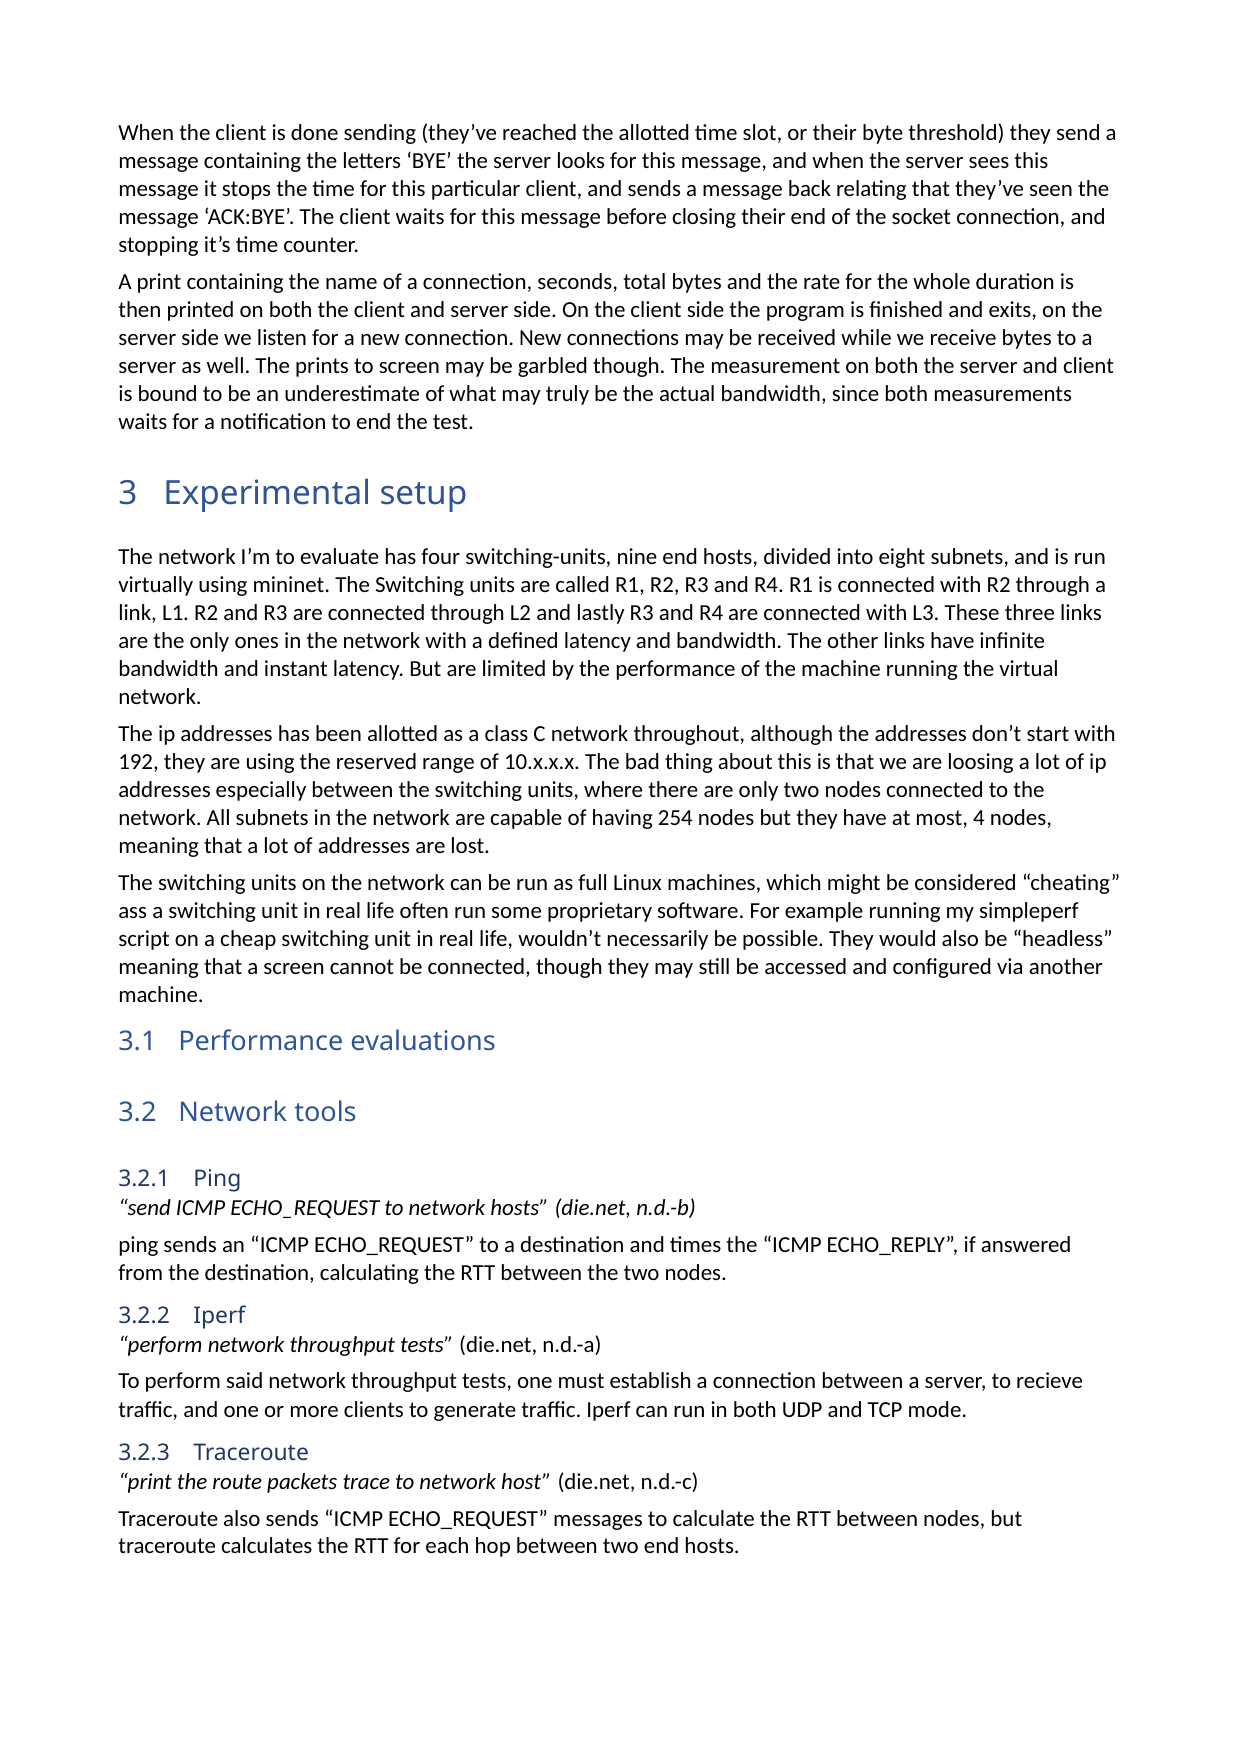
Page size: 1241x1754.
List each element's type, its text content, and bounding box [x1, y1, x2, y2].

text “print the route packets trace to network host” (die.net, n.d.-c) [118, 1467, 1122, 1495]
subtitle Ping [118, 1162, 1122, 1193]
text To perform said network throughput tests, one must establish a connection between a server, to recieve traffic, and one or more clients to generate traffic. Iperf can run in both UDP and TCP mode. [118, 1367, 1122, 1423]
text “perform network throughput tests” (die.net, n.d.-a) [118, 1330, 1122, 1358]
subtitle Experimental setup [118, 469, 1122, 514]
text Traceroute also sends “ICMP ECHO_REQUEST” messages to calculate the RTT between nodes, but traceroute calculates the RTT for each hop between two end hosts. [118, 1504, 1122, 1560]
text The ip addresses has been allotted as a class C network throughout, although the addresses don’t start with 192, they are using the reserved range of 10.x.x.x. The bad thing about this is that we are loosing a lot of ip addresses especially between the switching units, where there are only two nodes connected to the network. All subnets in the network are capable of having 254 nodes but they have at most, 4 nodes, meaning that a lot of addresses are lost. [118, 719, 1122, 859]
text A print containing the name of a connection, seconds, total bytes and the rate for the whole duration is then printed on both the client and server side. On the client side the program is finished and exits, on the server side we listen for a new connection. New connections may be received while we receive bytes to a server as well. The prints to screen may be garbled though. The measurement on both the server and client is bound to be an underestimate of what may truly be the actual bandwidth, since both measurements waits for a notification to end the test. [118, 267, 1122, 435]
text ping sends an “ICMP ECHO_REQUEST” to a destination and times the “ICMP ECHO_REPLY”, if answered from the destination, calculating the RTT between the two nodes. [118, 1230, 1122, 1286]
text The network I’m to evaluate has four switching-units, nine end hosts, divided into eight subnets, and is run virtually using mininet. The Switching units are called R1, R2, R3 and R4. R1 is connected with R2 through a link, L1. R2 and R3 are connected through L2 and lastly R3 and R4 are connected with L3. These three links are the only ones in the network with a defined latency and bandwidth. The other links have infinite bandwidth and instant latency. But are limited by the performance of the machine running the virtual network. [118, 514, 1122, 710]
text “send ICMP ECHO_REQUEST to network hosts” (die.net, n.d.-b) [118, 1193, 1122, 1221]
text When the client is done sending (they’ve reached the allotted time slot, or their byte threshold) they send a message containing the letters ‘BYE’ the server looks for this message, and when the server sees this message it stops the time for this particular client, and sends a message back relating that they’ve seen the message ‘ACK:BYE’. The client waits for this message before closing their end of the socket connection, and stopping it’s time counter. [118, 118, 1122, 258]
subtitle Network tools [118, 1093, 1122, 1129]
text The switching units on the network can be run as full Linux machines, which might be considered “cheating” ass a switching unit in real life often run some proprietary software. For example running my simpleperf script on a cheap switching unit in real life, wouldn’t necessarily be possible. They would also be “headless” meaning that a screen cannot be connected, though they may still be accessed and configured via another machine. [118, 868, 1122, 1008]
subtitle Iperf [118, 1299, 1122, 1330]
subtitle Performance evaluations [118, 1021, 1122, 1058]
subtitle Traceroute [118, 1436, 1122, 1467]
